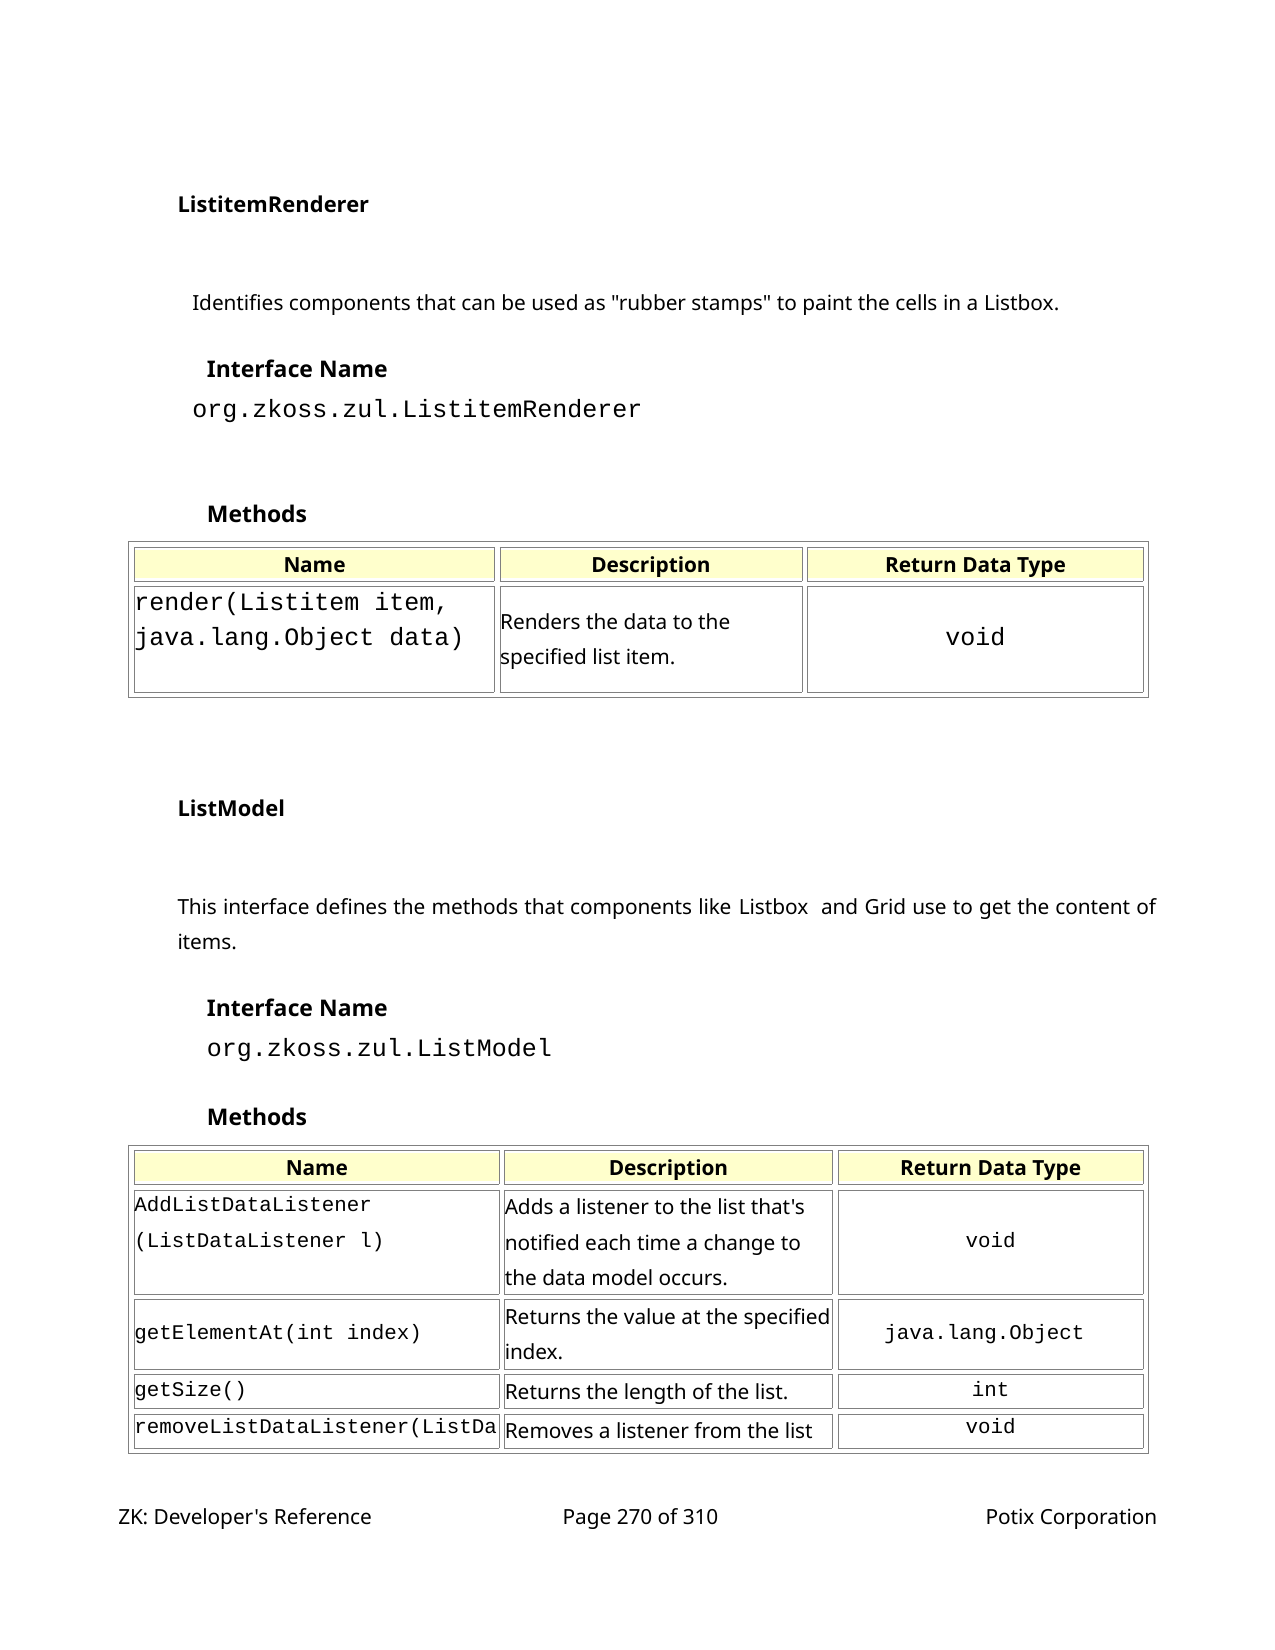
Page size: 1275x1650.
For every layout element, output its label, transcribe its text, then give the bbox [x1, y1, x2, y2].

table_cell java.lang.Object [835, 1294, 1146, 1369]
table_header Description [497, 542, 804, 581]
table_header Description [502, 1146, 835, 1184]
subtitle Interface Name [207, 353, 1157, 384]
table_cell render(Listitem item, java.lang.Object data) [131, 581, 497, 692]
table_cell Adds a listener to the list that's notified each time a change to the data model occurs. [502, 1184, 835, 1294]
subtitle ListModel [177, 793, 1157, 823]
table_cell Returns the value at the specified index. [502, 1294, 835, 1369]
table_header Return Data Type [805, 542, 1146, 581]
table_cell void [805, 581, 1146, 692]
table_cell int [835, 1369, 1146, 1408]
table_cell removeListDataListener(ListDa [131, 1408, 502, 1448]
subtitle ListitemRenderer [177, 189, 1157, 219]
table_cell AddListDataListener (ListDataListener l) [131, 1184, 502, 1294]
table_cell void [835, 1184, 1146, 1294]
table_cell Renders the data to the specified list item. [497, 581, 804, 692]
table_cell Removes a listener from the list [502, 1408, 835, 1448]
text org.zkoss.zul.ListModel [207, 1036, 1157, 1064]
table_cell getSize() [131, 1369, 502, 1408]
table_header Name [131, 542, 497, 581]
text org.zkoss.zul.ListitemRenderer [118, 397, 1157, 425]
text This interface defines the methods that components like Listbox and Grid use to get the content of items. [177, 892, 1157, 956]
subtitle Methods [207, 498, 1157, 529]
subtitle Methods [207, 1101, 1157, 1132]
table_header Return Data Type [835, 1146, 1146, 1184]
table_cell void [835, 1408, 1146, 1448]
text Identifies components that can be used as "rubber stamps" to paint the cells in a Listbox. [118, 288, 1157, 317]
subtitle Interface Name [207, 992, 1157, 1024]
table_cell getElementAt(int index) [131, 1294, 502, 1369]
table_cell Returns the length of the list. [502, 1369, 835, 1408]
table_header Name [131, 1146, 502, 1184]
